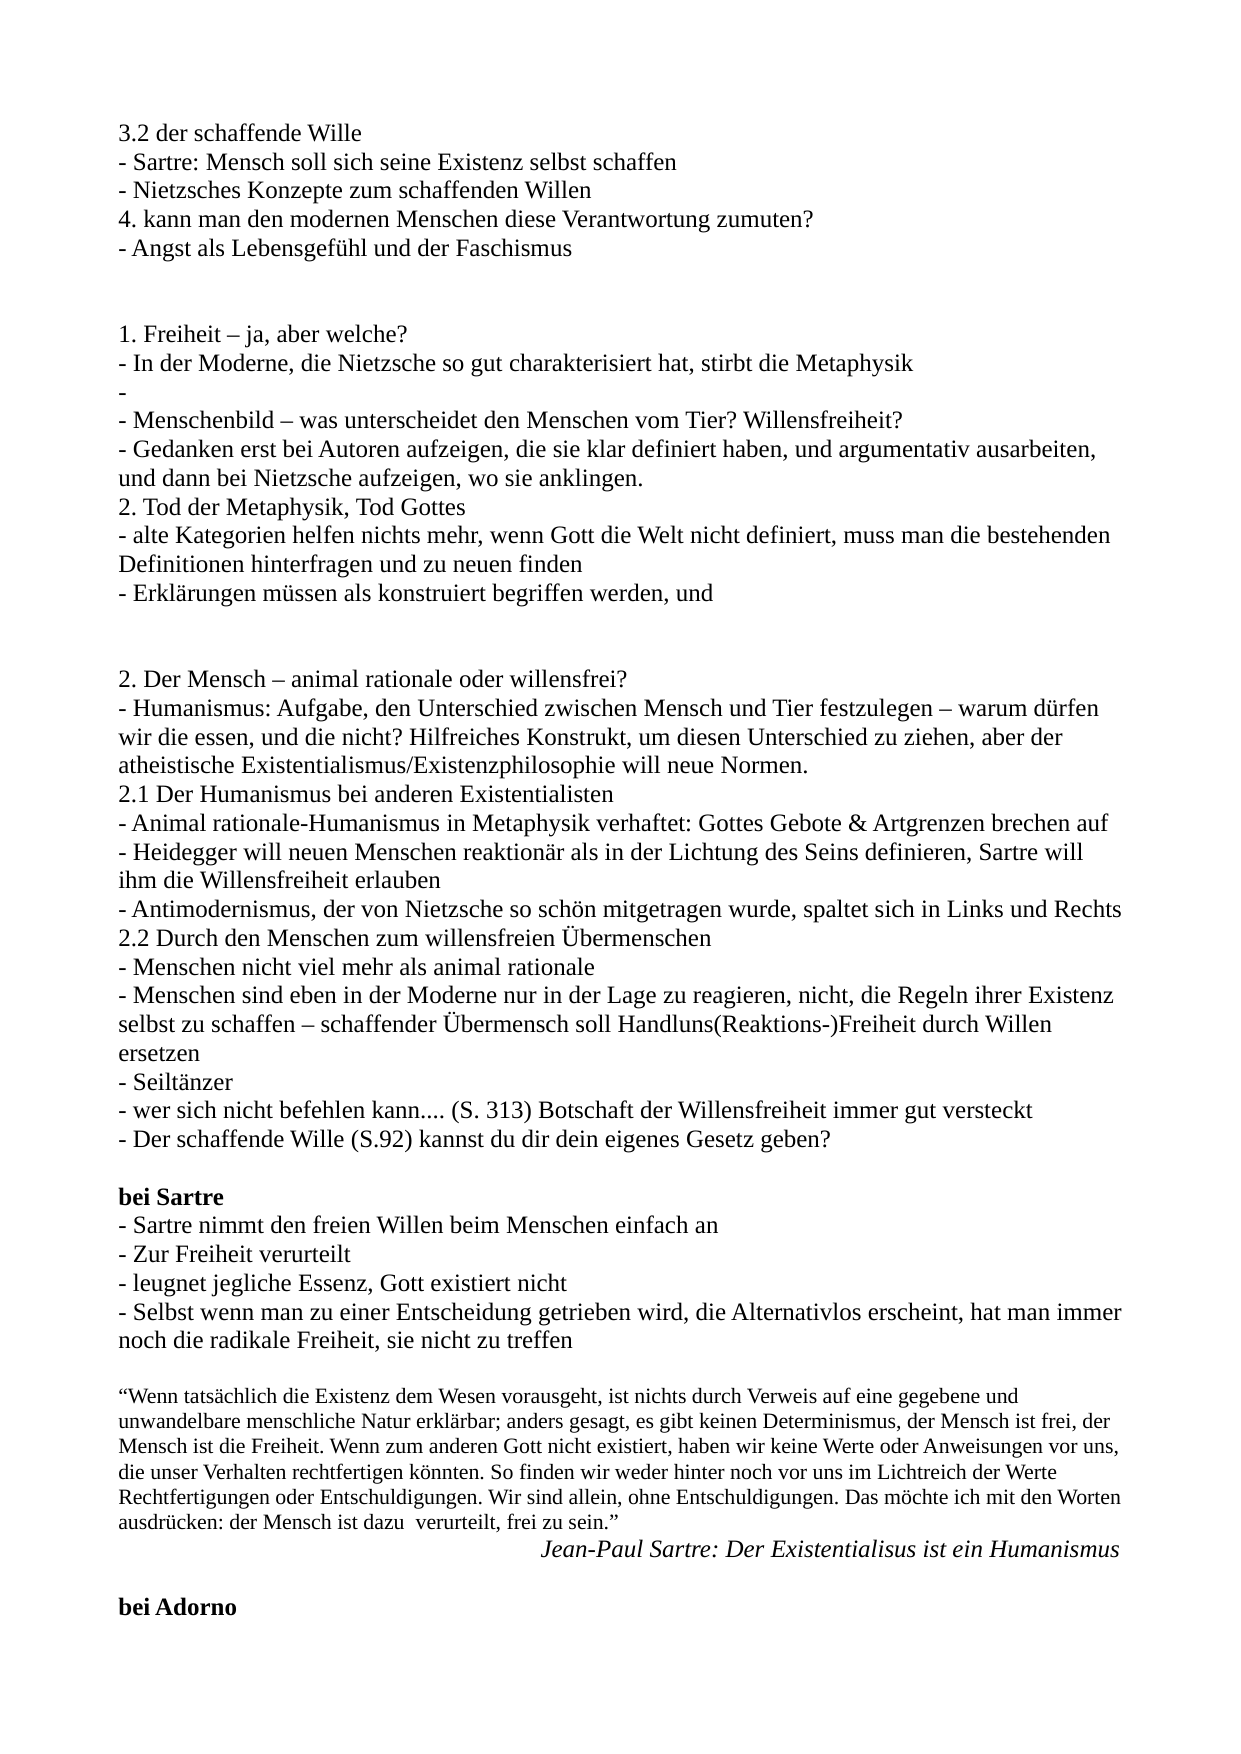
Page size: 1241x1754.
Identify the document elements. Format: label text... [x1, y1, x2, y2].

text - wer sich nicht befehlen kann.... (S. 313) Botschaft der Willensfreiheit immer gut versteckt [118, 1096, 1122, 1124]
text - Heidegger will neuen Menschen reaktionär als in der Lichtung des Seins definieren, Sartre will ihm die Willensfreiheit erlauben [118, 837, 1122, 894]
text - Menschenbild – was unterscheidet den Menschen vom Tier? Willensfreiheit? [118, 406, 1122, 434]
text 1. Freiheit – ja, aber welche? [118, 319, 1122, 348]
text - Menschen sind eben in der Moderne nur in der Lage zu reagieren, nicht, die Regeln ihrer Existenz selbst zu schaffen – schaffender Übermensch soll Handluns(Reaktions-)Freiheit durch Willen ersetzen [118, 981, 1122, 1067]
text “Wenn tatsächlich die Existenz dem Wesen vorausgeht, ist nichts durch Verweis auf eine gegebene und unwandelbare menschliche Natur erklärbar; anders gesagt, es gibt keinen Determinismus, der Mensch ist frei, der Mensch ist die Freiheit. Wenn zum anderen Gott nicht existiert, haben wir keine Werte oder Anweisungen vor uns, die unser Verhalten rechtfertigen könnten. So finden wir weder hinter noch vor uns im Lichtreich der Werte Rechtfertigungen oder Entschuldigungen. Wir sind allein, ohne Entschuldigungen. Das möchte ich mit den Worten ausdrücken: der Mensch ist dazu verurteilt, frei zu sein.” [118, 1383, 1122, 1534]
text - Gedanken erst bei Autoren aufzeigen, die sie klar definiert haben, und argumentativ ausarbeiten, und dann bei Nietzsche aufzeigen, wo sie anklingen. [118, 434, 1122, 492]
text 4. kann man den modernen Menschen diese Verantwortung zumuten? [118, 204, 1122, 233]
text - leugnet jegliche Essenz, Gott existiert nicht [118, 1268, 1122, 1297]
text Jean-Paul Sartre: Der Existentialisus ist ein Humanismus [118, 1534, 1122, 1563]
text 2. Der Mensch – animal rationale oder willensfrei? [118, 664, 1122, 693]
text 2.2 Durch den Menschen zum willensfreien Übermenschen [118, 923, 1122, 952]
text - Sartre nimmt den freien Willen beim Menschen einfach an [118, 1211, 1122, 1239]
text bei Sartre [118, 1182, 1122, 1211]
text - alte Kategorien helfen nichts mehr, wenn Gott die Welt nicht definiert, muss man die bestehenden Definitionen hinterfragen und zu neuen finden [118, 521, 1122, 578]
text - Humanismus: Aufgabe, den Unterschied zwischen Mensch und Tier festzulegen – warum dürfen wir die essen, und die nicht? Hilfreiches Konstrukt, um diesen Unterschied zu ziehen, aber der atheistische Existentialismus/Existenzphilosophie will neue Normen. [118, 693, 1122, 779]
text - Menschen nicht viel mehr als animal rationale [118, 952, 1122, 981]
text bei Adorno [118, 1592, 1122, 1621]
text 2.1 Der Humanismus bei anderen Existentialisten [118, 779, 1122, 808]
text - Selbst wenn man zu einer Entscheidung getrieben wird, die Alternativlos erscheint, hat man immer noch die radikale Freiheit, sie nicht zu treffen [118, 1297, 1122, 1354]
text - Angst als Lebensgefühl und der Faschismus [118, 233, 1122, 262]
text - Animal rationale-Humanismus in Metaphysik verhaftet: Gottes Gebote & Artgrenzen brechen auf [118, 808, 1122, 837]
text - Antimodernismus, der von Nietzsche so schön mitgetragen wurde, spaltet sich in Links und Rechts [118, 894, 1122, 923]
text 3.2 der schaffende Wille [118, 118, 1122, 147]
text - Erklärungen müssen als konstruiert begriffen werden, und [118, 578, 1122, 607]
text - Nietzsches Konzepte zum schaffenden Willen [118, 176, 1122, 204]
text - In der Moderne, die Nietzsche so gut charakterisiert hat, stirbt die Metaphysik [118, 348, 1122, 377]
text - [118, 377, 1122, 406]
text - Seiltänzer [118, 1067, 1122, 1096]
text - Der schaffende Wille (S.92) kannst du dir dein eigenes Gesetz geben? [118, 1124, 1122, 1153]
text - Zur Freiheit verurteilt [118, 1239, 1122, 1268]
text - Sartre: Mensch soll sich seine Existenz selbst schaffen [118, 147, 1122, 176]
text 2. Tod der Metaphysik, Tod Gottes [118, 492, 1122, 521]
